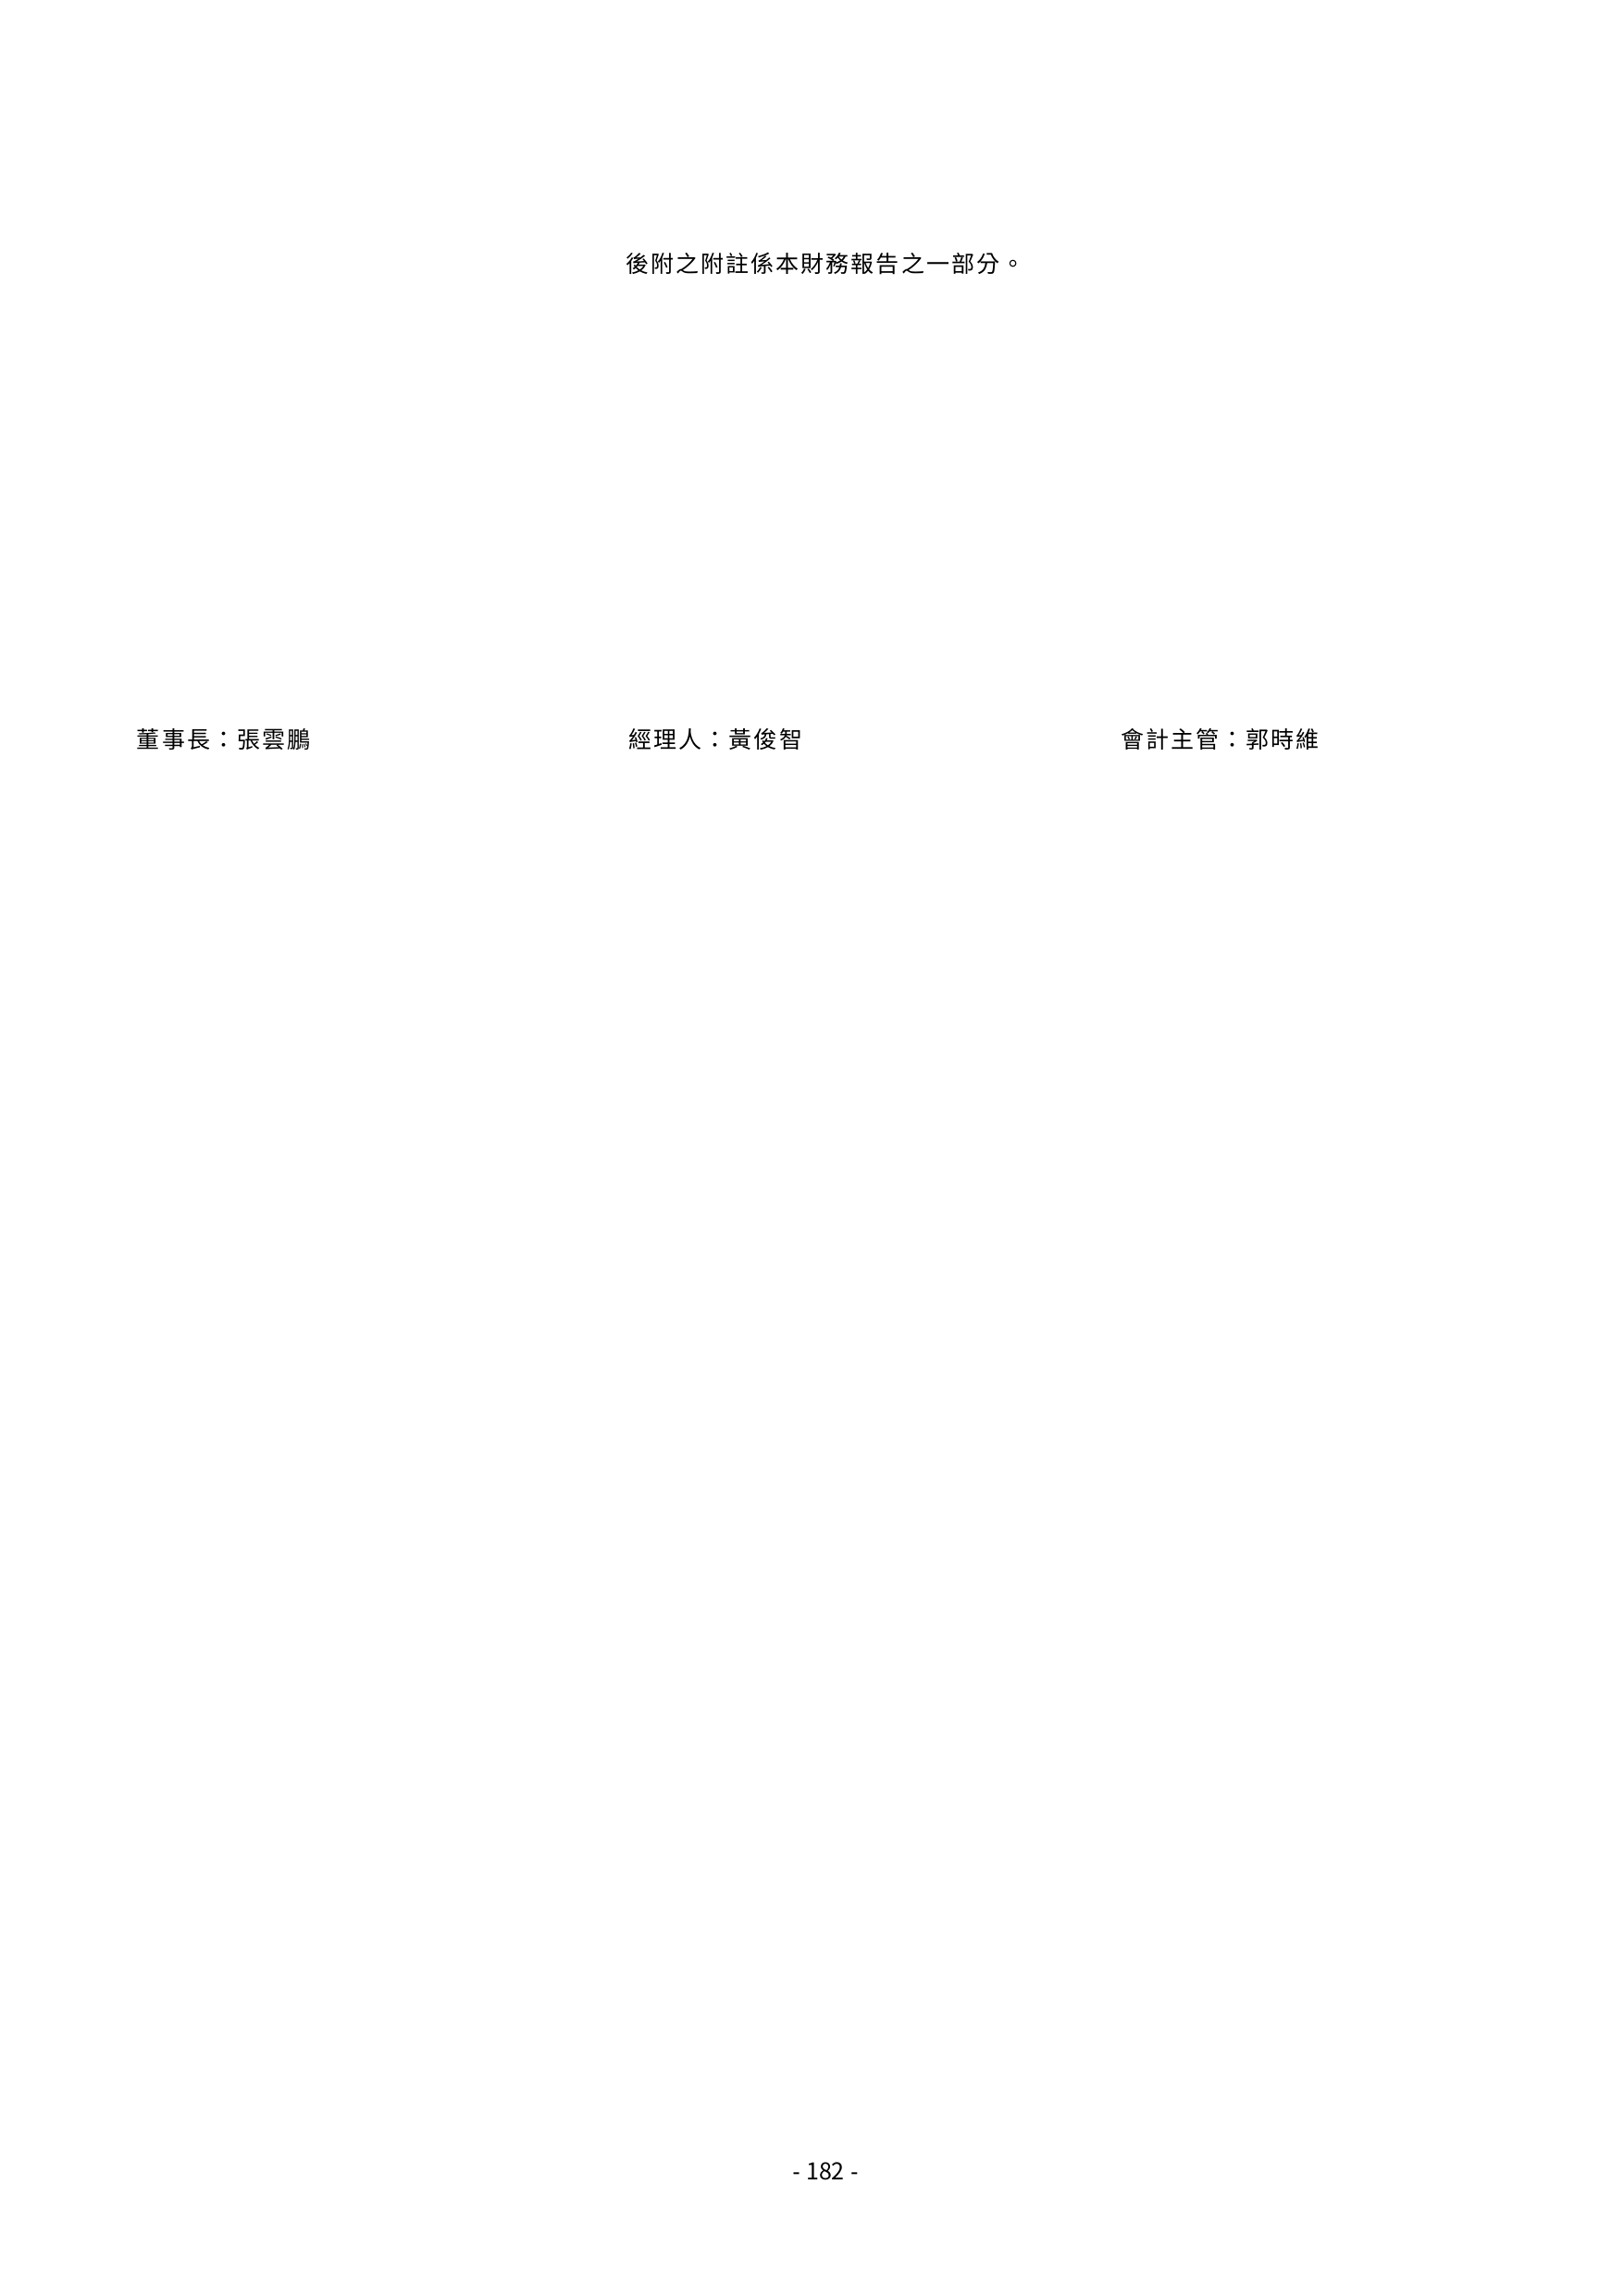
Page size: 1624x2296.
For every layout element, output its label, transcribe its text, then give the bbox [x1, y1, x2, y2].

text 後附之附註係本財務報告之一部分。 [137, 246, 1514, 279]
text 董事長：張雲鵬 經理人：黃俊智 會計主管：郭時維 [137, 721, 1514, 755]
